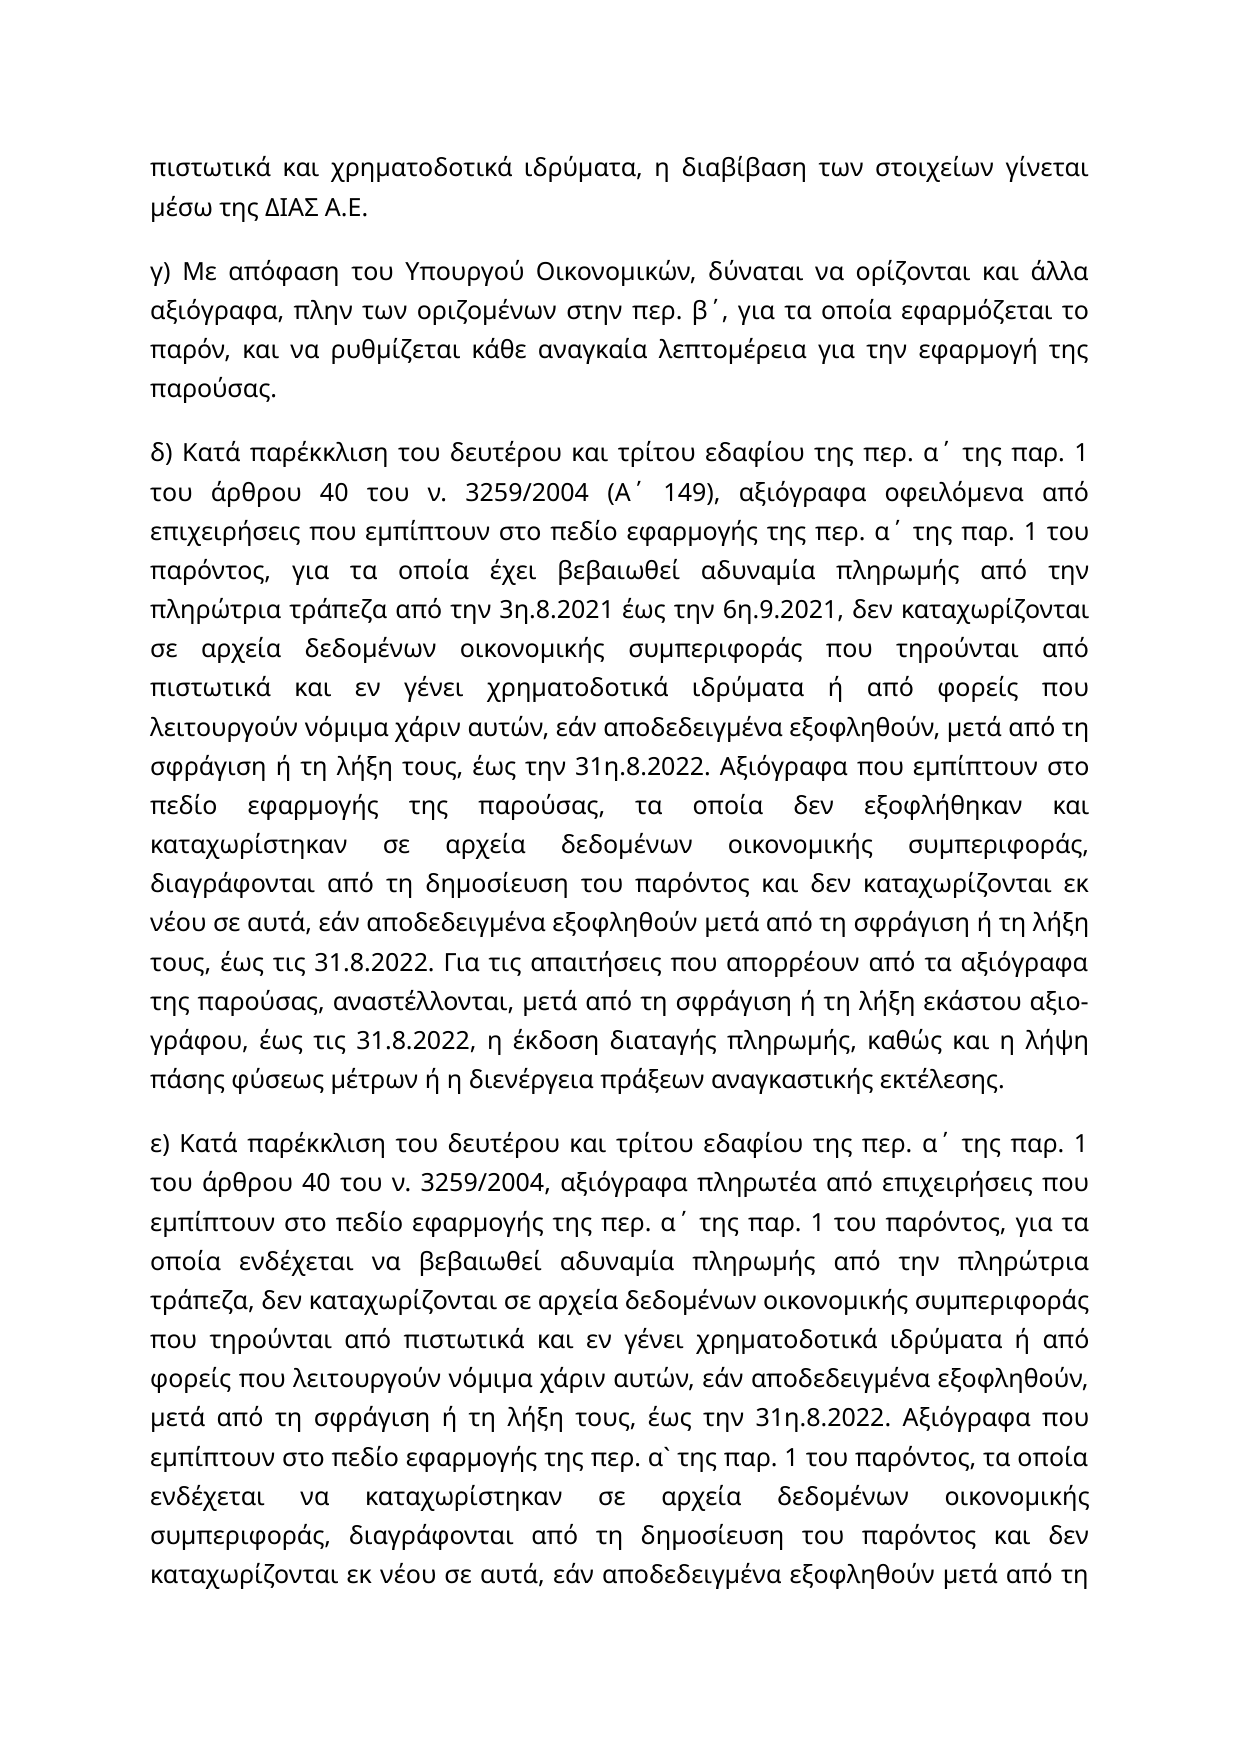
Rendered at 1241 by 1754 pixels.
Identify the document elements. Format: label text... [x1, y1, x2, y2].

text πιστωτικά και χρηματοδοτικά ιδρύματα, η διαβίβαση των στοιχείων γίνεται μέσω της ΔΙΑΣ Α.Ε. [150, 150, 1090, 223]
text δ) Κατά παρέκκλιση του δευτέρου και τρίτου εδαφίου της περ. α΄ της παρ. 1 του άρθρου 40 του ν. 3259/2004 (Α΄ 149), αξιόγραφα οφειλόμενα από επιχειρήσεις που εμπίπτουν στο πεδίο εφαρμογής της περ. α΄ της παρ. 1 του παρόντος, για τα οποία έχει βεβαιωθεί αδυναμία πληρωμής από την πληρώτρια τράπεζα από την 3η.8.2021 έως την 6η.9.2021, δεν καταχωρίζονται σε αρχεία δεδομένων οικονομικής συμπεριφοράς που τηρούνται από πιστωτικά και εν γένει χρηματοδοτικά ιδρύματα ή από φορείς που λειτουργούν νόμιμα χάριν αυτών, εάν αποδεδειγμένα εξοφληθούν, μετά από τη σφράγιση ή τη λήξη τους, έως την 31η.8.2022. Αξιόγραφα που εμπίπτουν στο πεδίο εφαρμογής της παρούσας, τα οποία δεν εξοφλήθηκαν και καταχωρίστηκαν σε αρχεία δεδομένων οικονομικής συμπεριφοράς, διαγράφονται από τη δημοσίευση του παρόντος και δεν καταχωρίζονται εκ νέου σε αυτά, εάν αποδεδειγμένα εξοφληθούν μετά από τη σφράγιση ή τη λήξη τους, έως τις 31.8.2022. Για τις απαιτήσεις που απορρέουν από τα αξιόγραφα της παρούσας, αναστέλλονται, μετά από τη σφράγιση ή τη λήξη εκάστου αξιο- γράφου, έως τις 31.8.2022, η έκδοση διαταγής πληρωμής, καθώς και η λήψη πάσης φύσεως μέτρων ή η διενέργεια πράξεων αναγκαστικής εκτέλεσης. [150, 435, 1090, 1096]
text ε) Κατά παρέκκλιση του δευτέρου και τρίτου εδαφίου της περ. α΄ της παρ. 1 του άρθρου 40 του ν. 3259/2004, αξιόγραφα πληρωτέα από επιχειρήσεις που εμπίπτουν στο πεδίο εφαρμογής της περ. α΄ της παρ. 1 του παρόντος, για τα οποία ενδέχεται να βεβαιωθεί αδυναμία πληρωμής από την πληρώτρια τράπεζα, δεν καταχωρίζονται σε αρχεία δεδομένων οικονομικής συμπεριφοράς που τηρούνται από πιστωτικά και εν γένει χρηματοδοτικά ιδρύματα ή από φορείς που λειτουργούν νόμιμα χάριν αυτών, εάν αποδεδειγμένα εξοφληθούν, μετά από τη σφράγιση ή τη λήξη τους, έως την 31η.8.2022. Αξιόγραφα που εμπίπτουν στο πεδίο εφαρμογής της περ. α` της παρ. 1 του παρόντος, τα οποία ενδέχεται να καταχωρίστηκαν σε αρχεία δεδομένων οικονομικής συμπεριφοράς, διαγράφονται από τη δημοσίευση του παρόντος και δεν καταχωρίζονται εκ νέου σε αυτά, εάν αποδεδειγμένα εξοφληθούν μετά από τη [150, 1126, 1090, 1591]
text γ) Με απόφαση του Υπουργού Οικονομικών, δύναται να ορίζονται και άλλα αξιόγραφα, πλην των οριζομένων στην περ. β΄, για τα οποία εφαρμόζεται το παρόν, και να ρυθμίζεται κάθε αναγκαία λεπτομέρεια για την εφαρμογή της παρούσας. [150, 253, 1090, 405]
